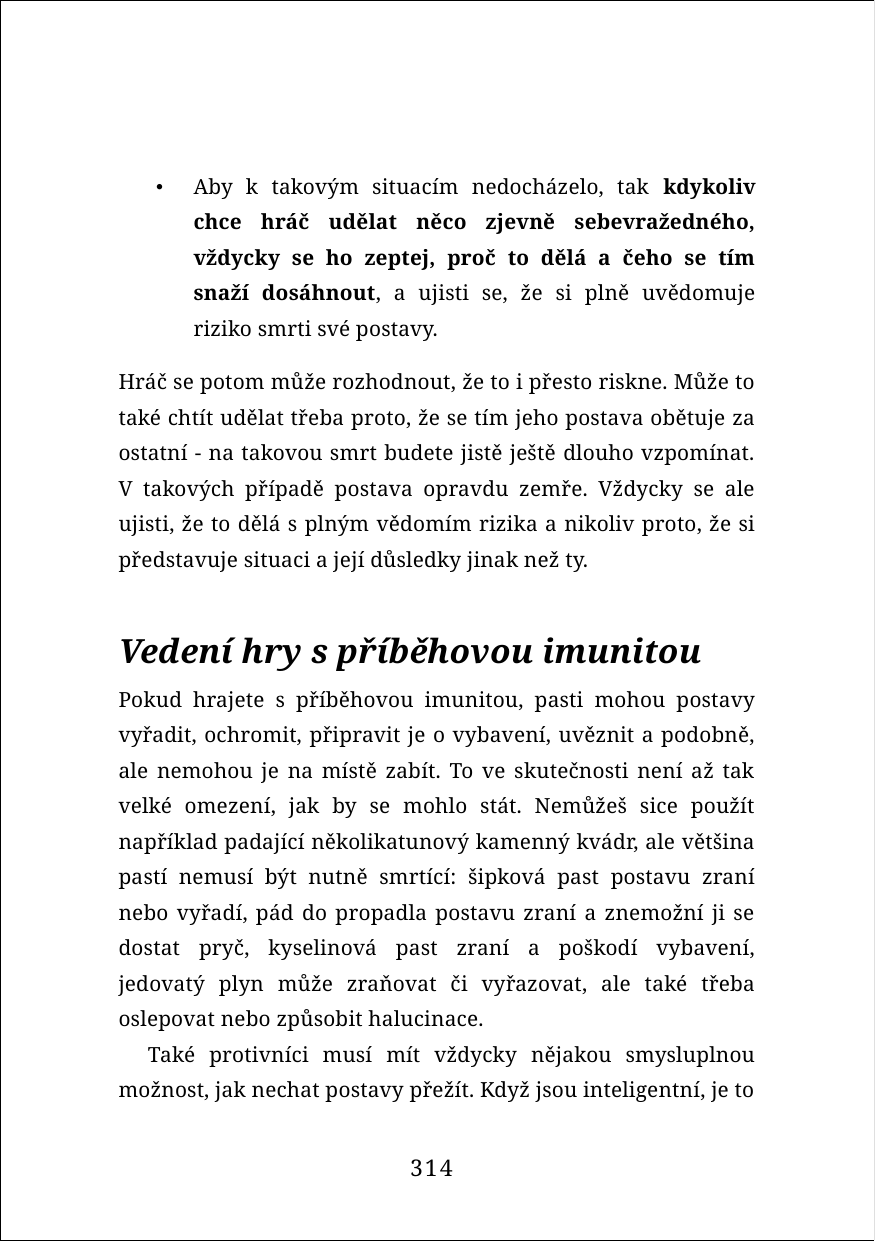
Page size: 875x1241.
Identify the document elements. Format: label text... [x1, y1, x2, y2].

text Pokud hrajete s příběhovou imunitou, pasti mohou postavy vyřadit, ochromit, připravit je o vybavení, uvěznit a podobně, ale nemohou je na místě zabít. To ve skutečnosti není až tak velké omezení, jak by se mohlo stát. Nemůžeš sice použít například padající několikatunový kamenný kvádr, ale většina pastí nemusí být nutně smrtící: šipková past postavu zraní nebo vyřadí, pád do propadla postavu zraní a znemožní ji se dostat pryč, kyselinová past zraní a poškodí vybavení, jedovatý plyn může zraňovat či vyřazovat, ale také třeba oslepovat nebo způsobit halucinace. Také protivníci musí mít vždycky nějakou smysluplnou možnost, jak nechat postavy přežít. Když jsou inteligentní, je to [118, 685, 756, 1104]
list Aby k takovým situacím nedocházelo, tak kdykoliv chce hráč udělat něco zjevně sebevražedného, vždycky se ho zeptej, proč to dělá a čeho se tím snaží dosáhnout, a ujisti se, že si plně uvědomuje riziko smrti své postavy. [156, 172, 756, 342]
text Hráč se potom může rozhodnout, že to i přesto riskne. Může to také chtít udělat třeba proto, že se tím jeho postava obětuje za ostatní - na takovou smrt budete jistě ještě dlouho vzpomínat. V takových případě postava opravdu zemře. Vždycky se ale ujisti, že to dělá s plným vědomím rizika a nikoliv proto, že si představuje situaci a její důsledky jinak než ty. [118, 367, 756, 573]
subtitle Vedení hry s příběhovou imunitou [118, 627, 756, 673]
